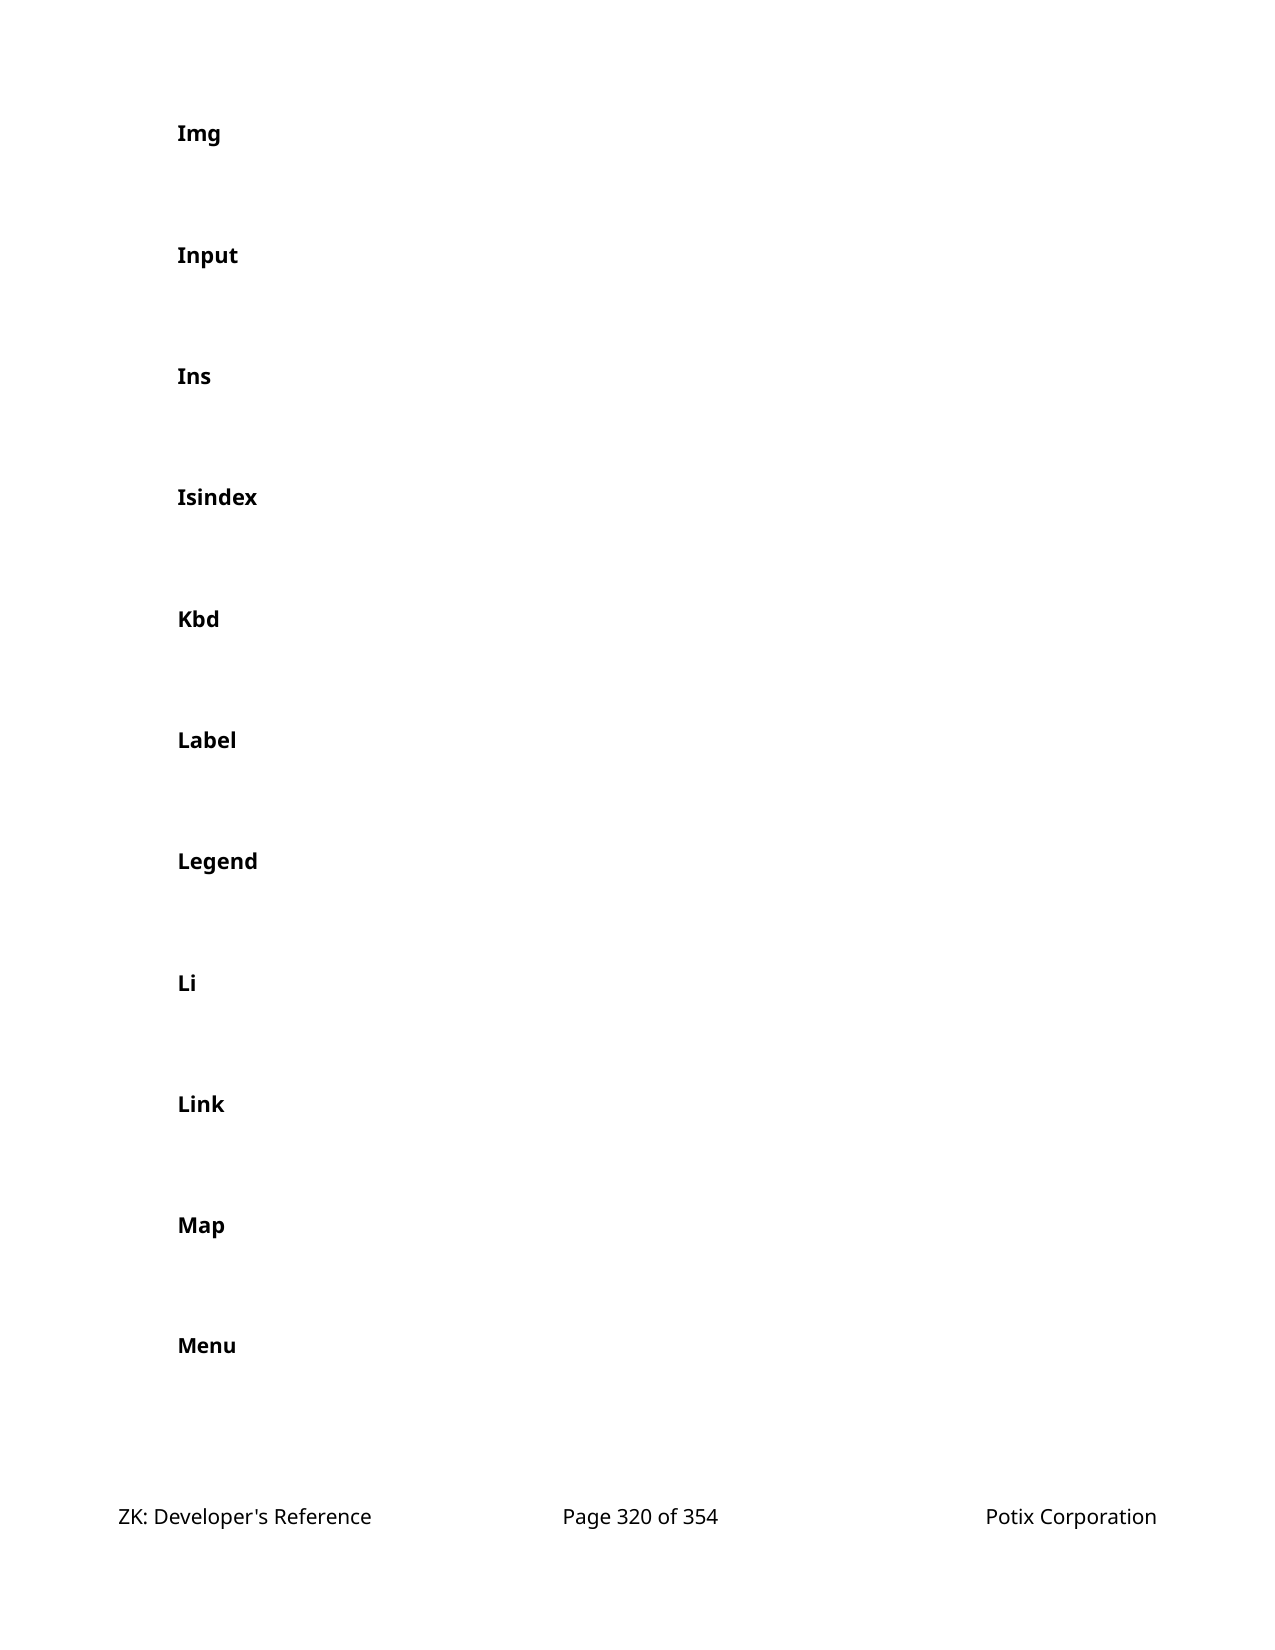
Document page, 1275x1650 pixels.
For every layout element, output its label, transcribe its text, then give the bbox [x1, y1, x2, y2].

subtitle Isindex [177, 482, 1157, 512]
subtitle Img [177, 118, 1157, 148]
subtitle Label [177, 725, 1157, 755]
subtitle Link [177, 1089, 1157, 1119]
subtitle Input [177, 239, 1157, 269]
subtitle Menu [177, 1332, 1157, 1360]
subtitle Map [177, 1210, 1157, 1240]
subtitle Li [177, 968, 1157, 998]
subtitle Legend [177, 846, 1157, 876]
subtitle Kbd [177, 603, 1157, 633]
subtitle Ins [177, 361, 1157, 391]
